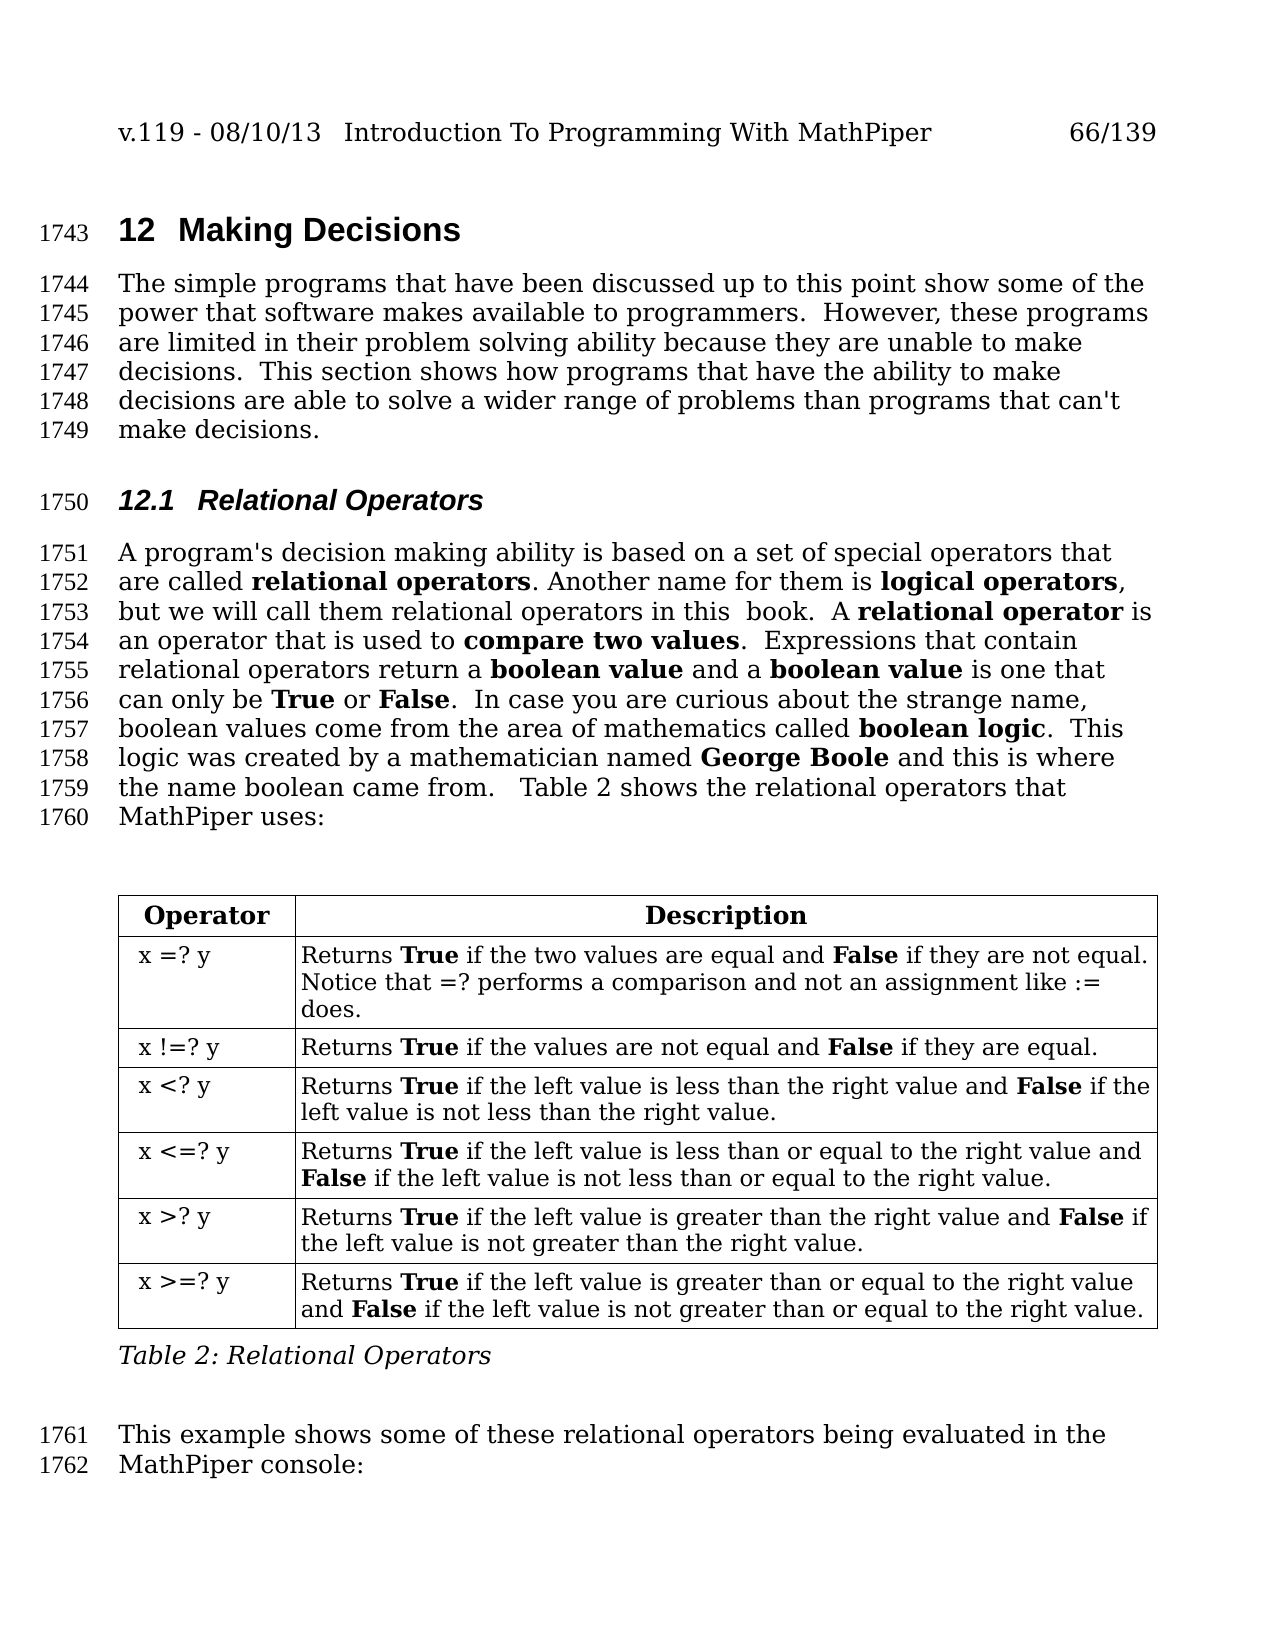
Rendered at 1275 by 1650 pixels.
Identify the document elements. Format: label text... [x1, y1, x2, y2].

table_cell x !=? y [119, 1029, 295, 1067]
table_cell Returns True if the left value is greater than the right value and False if the left value is not greater than the right value. [296, 1199, 1157, 1263]
table_cell Returns True if the values are not equal and False if they are equal. [296, 1029, 1157, 1067]
table_cell Returns True if the left value is less than or equal to the right value and False if the left value is not less than or equal to the right value. [296, 1133, 1157, 1197]
subtitle Making Decisions [118, 210, 1157, 248]
subtitle Relational Operators [118, 483, 1157, 517]
text A program's decision making ability is based on a set of special operators that are called relational operators. Another name for them is logical operators, but we will call them relational operators in this book. A relational operator is an operator that is used to compare two values. Expressions that contain relational operators return a boolean value and a boolean value is one that can only be True or False. In case you are curious about the strange name, boolean values come from the area of mathematics called boolean logic. This logic was created by a mathematician named George Boole and this is where the name boolean came from. Table 2 shows the relational operators that MathPiper uses: [118, 538, 1157, 831]
table_cell x >? y [119, 1199, 295, 1263]
text Table 2: Relational Operators [118, 1341, 1157, 1370]
table_header Operator [119, 896, 295, 936]
table_cell x =? y [119, 937, 295, 1028]
table_cell Returns True if the two values are equal and False if they are not equal. Notice that =? performs a comparison and not an assignment like := does. [296, 937, 1157, 1028]
table_cell x >=? y [119, 1264, 295, 1328]
table_cell Returns True if the left value is greater than or equal to the right value and False if the left value is not greater than or equal to the right value. [296, 1264, 1157, 1328]
text This example shows some of these relational operators being evaluated in the MathPiper console: [118, 1421, 1157, 1479]
table_cell Returns True if the left value is less than the right value and False if the left value is not less than the right value. [296, 1068, 1157, 1132]
table_cell x <? y [119, 1068, 295, 1132]
text The simple programs that have been discussed up to this point show some of the power that software makes available to programmers. However, these programs are limited in their problem solving ability because they are unable to make decisions. This section shows how programs that have the ability to make decisions are able to solve a wider range of problems than programs that can't make decisions. [118, 269, 1157, 444]
table_cell x <=? y [119, 1133, 295, 1197]
table_header Description [296, 896, 1157, 936]
